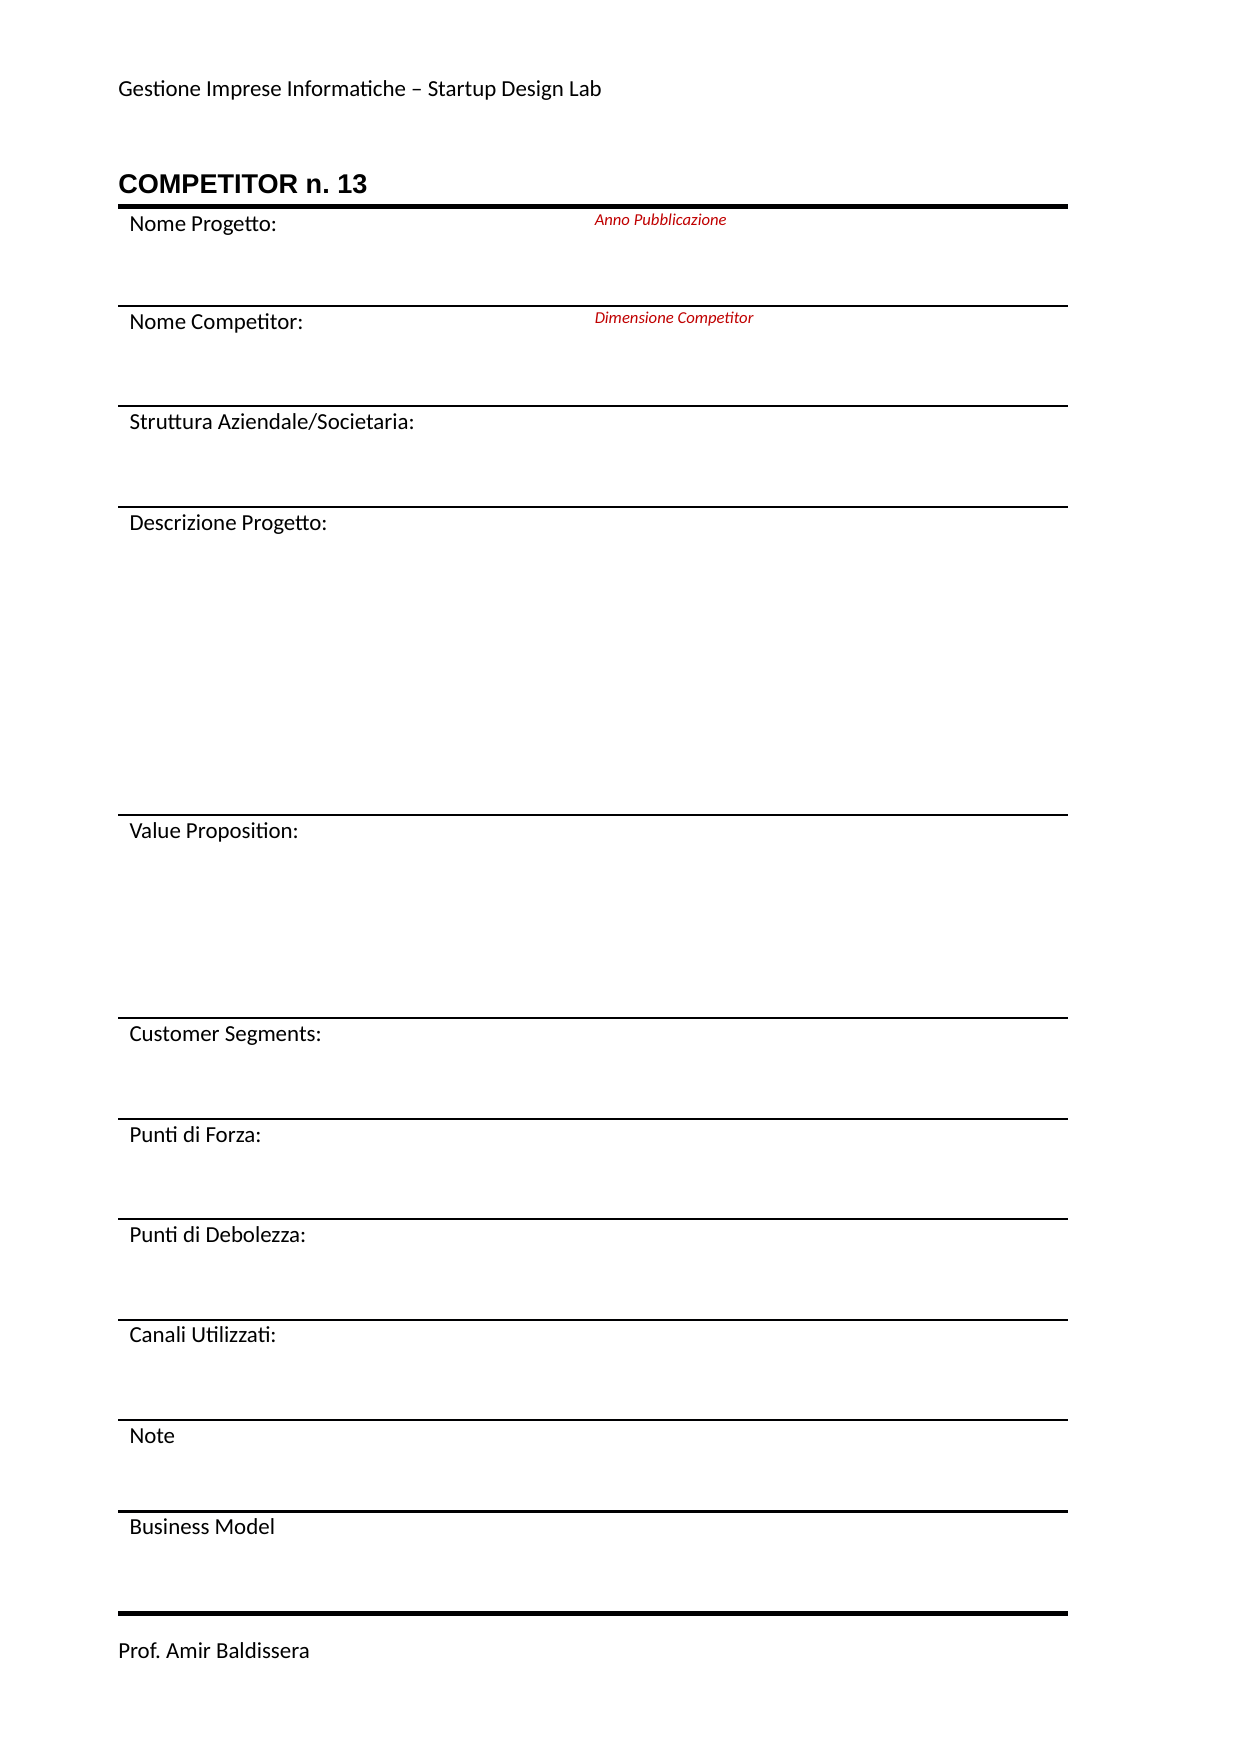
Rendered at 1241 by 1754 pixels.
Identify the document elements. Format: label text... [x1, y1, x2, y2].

subtitle COMPETITOR n. 13 [118, 168, 1122, 200]
table_cell Nome Competitor: [118, 307, 583, 405]
table_cell Punti di Forza: [118, 1120, 1068, 1218]
table_cell Canali Utilizzati: [118, 1321, 1068, 1419]
table_cell Value Proposition: [118, 816, 1068, 1017]
table_cell Struttura Aziendale/Societaria: [118, 407, 1068, 506]
table_cell Descrizione Progetto: [118, 508, 1068, 814]
table_cell Punti di Debolezza: [118, 1220, 1068, 1318]
table_header Anno Pubblicazione [583, 209, 1068, 305]
table_cell Dimensione Competitor [583, 307, 1068, 405]
table_header Nome Progetto: [118, 209, 583, 305]
table_cell Customer Segments: [118, 1019, 1068, 1118]
table_cell Note [118, 1421, 1068, 1510]
table_cell Business Model [118, 1513, 1068, 1611]
